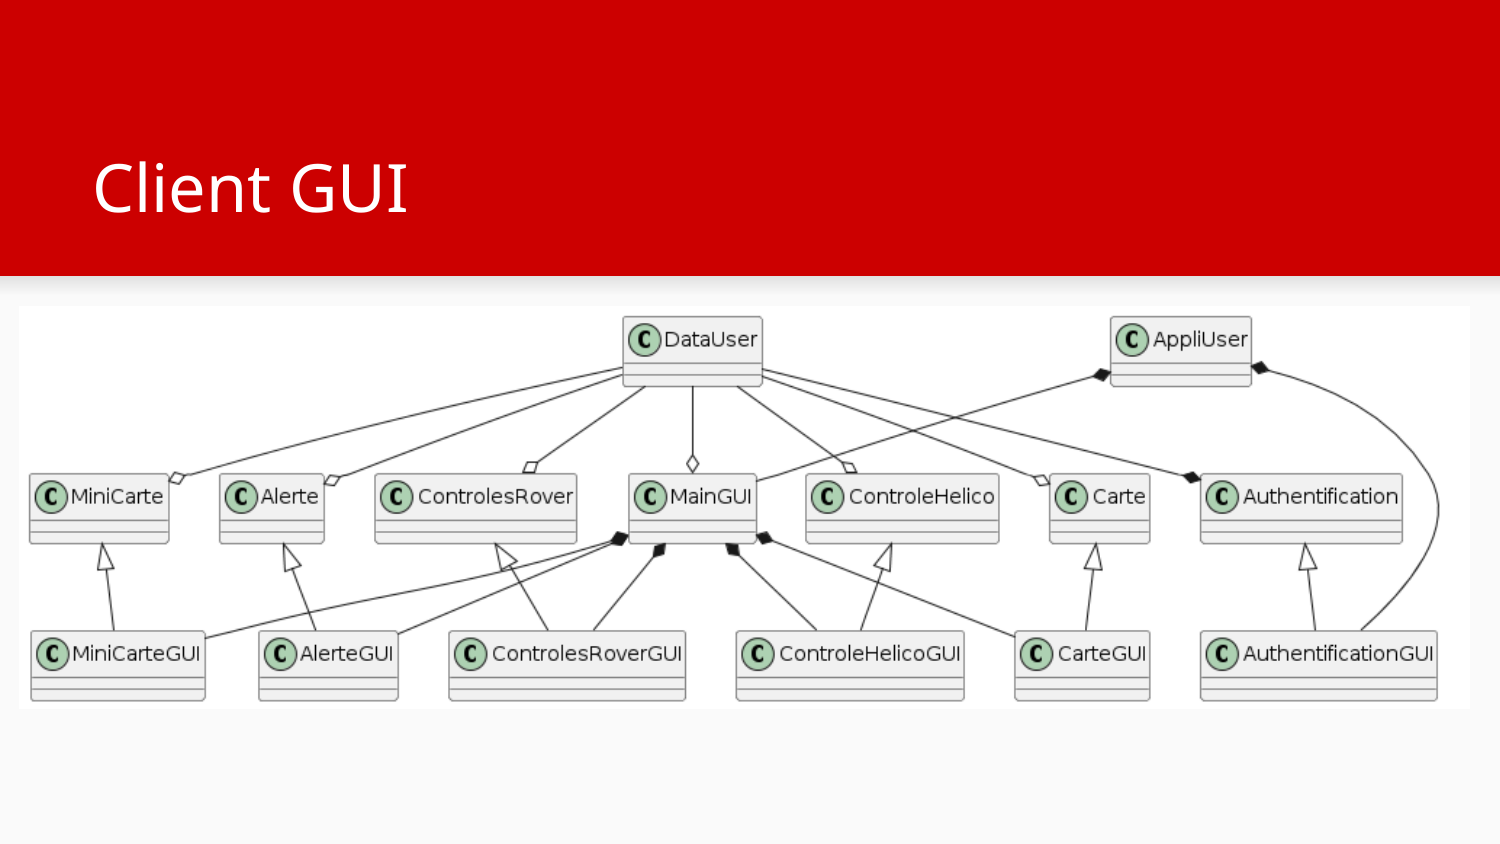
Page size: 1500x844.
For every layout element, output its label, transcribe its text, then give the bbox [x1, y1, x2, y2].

title Client GUI [77, 121, 1427, 248]
picture [19, 306, 1470, 709]
